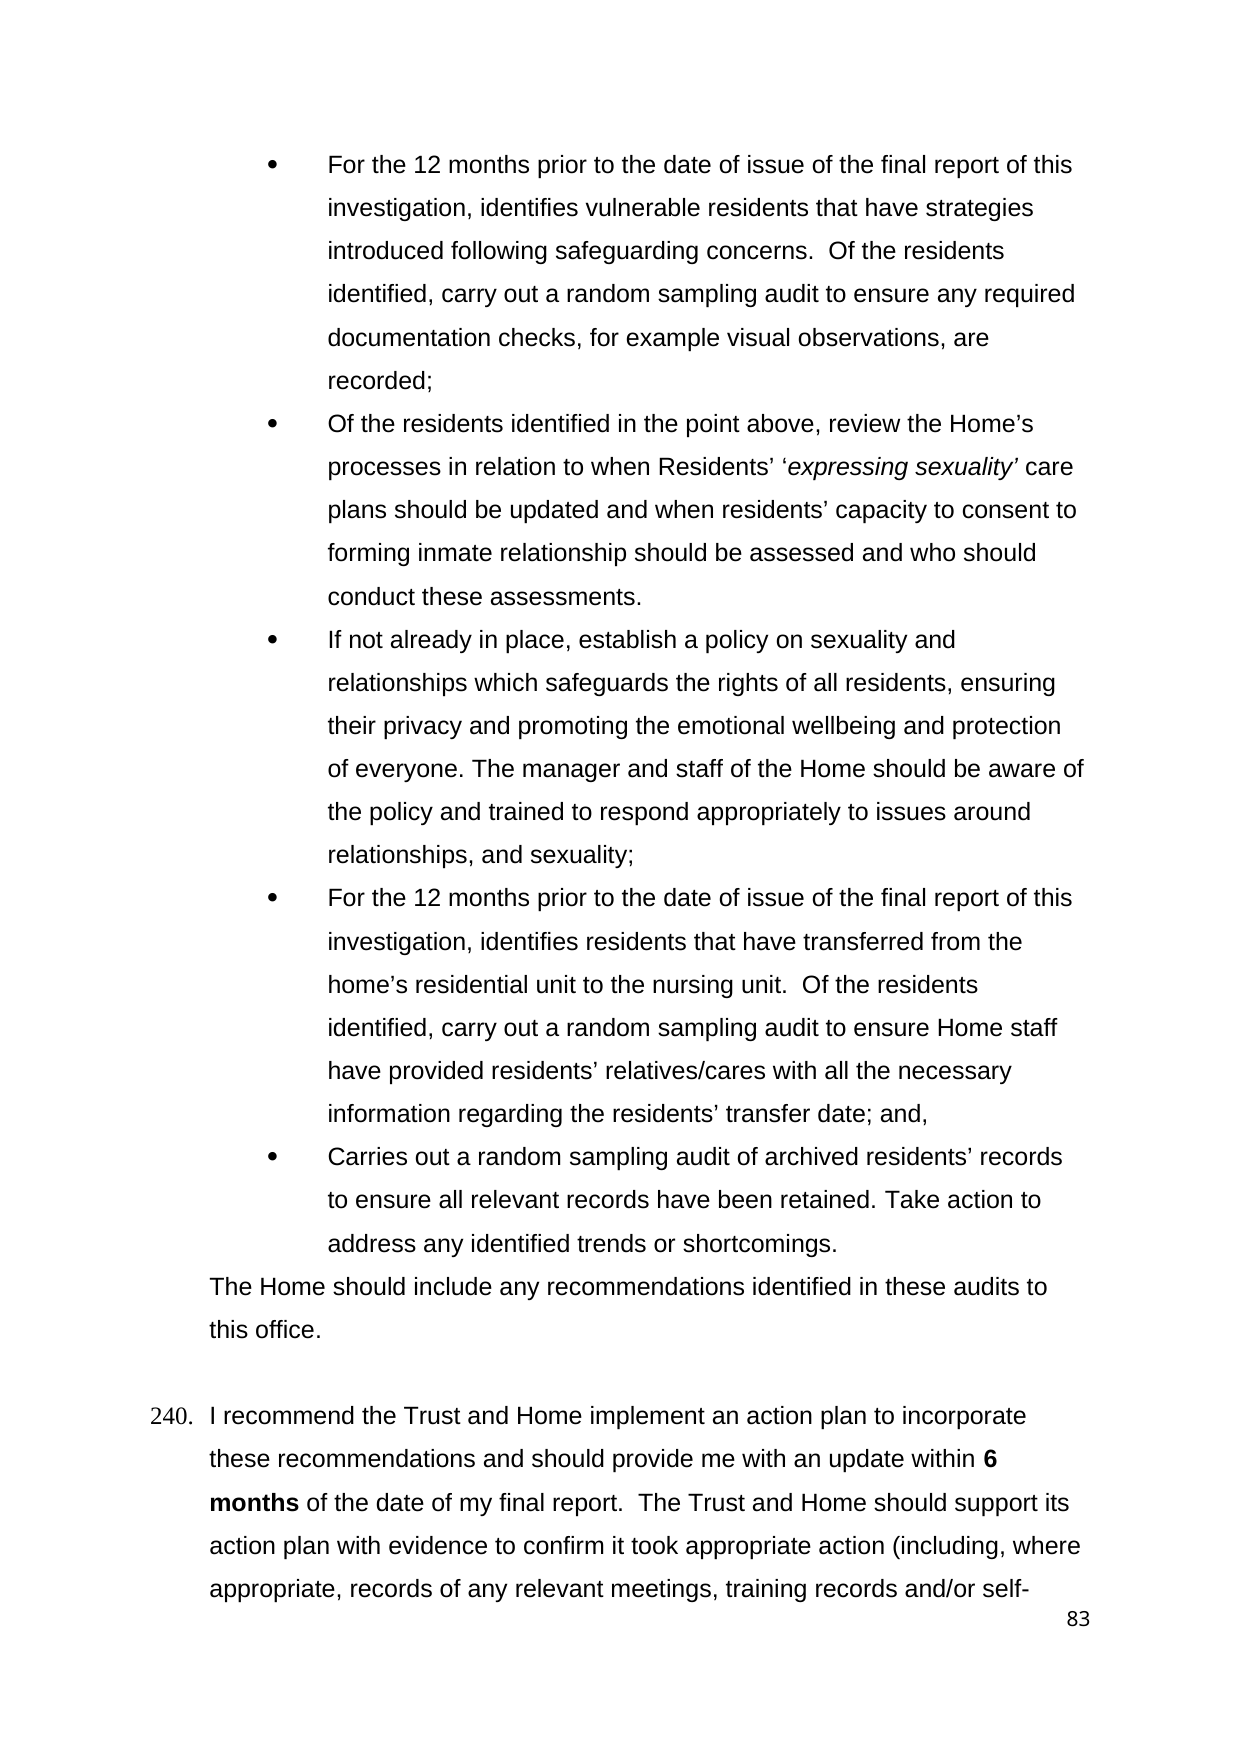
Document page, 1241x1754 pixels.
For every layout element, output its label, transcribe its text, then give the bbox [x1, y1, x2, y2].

list For the 12 months prior to the date of issue of the final report of this investigation, identifies vulnerable residents that have strategies introduced following safeguarding concerns. Of the residents identified, carry out a random sampling audit to ensure any required documentation checks, for example visual observations, are recorded; [268, 150, 1090, 394]
list If not already in place, establish a policy on sexuality and relationships which safeguards the rights of all residents, ensuring their privacy and promoting the emotional wellbeing and protection of everyone. The manager and staff of the Home should be aware of the policy and trained to respond appropriately to issues around relationships, and sexuality; [268, 624, 1090, 869]
list I recommend the Trust and Home implement an action plan to incorporate these recommendations and should provide me with an update within 6 months of the date of my final report. The Trust and Home should support its action plan with evidence to confirm it took appropriate action (including, where appropriate, records of any relevant meetings, training records and/or self- [150, 1401, 1090, 1602]
list Carries out a random sampling audit of archived residents’ records to ensure all relevant records have been retained. Take action to address any identified trends or shortcomings. [268, 1142, 1090, 1257]
list For the 12 months prior to the date of issue of the final report of this investigation, identifies residents that have transferred from the home’s residential unit to the nursing unit. Of the residents identified, carry out a random sampling audit to ensure Home staff have provided residents’ relatives/cares with all the necessary information regarding the residents’ transfer date; and, [268, 883, 1090, 1128]
list Of the residents identified in the point above, review the Home’s processes in relation to when Residents’ ‘expressing sexuality’ care plans should be updated and when residents’ capacity to consent to forming inmate relationship should be assessed and who should conduct these assessments. [268, 409, 1090, 610]
text The Home should include any recommendations identified in these audits to this office. [209, 1272, 1090, 1344]
